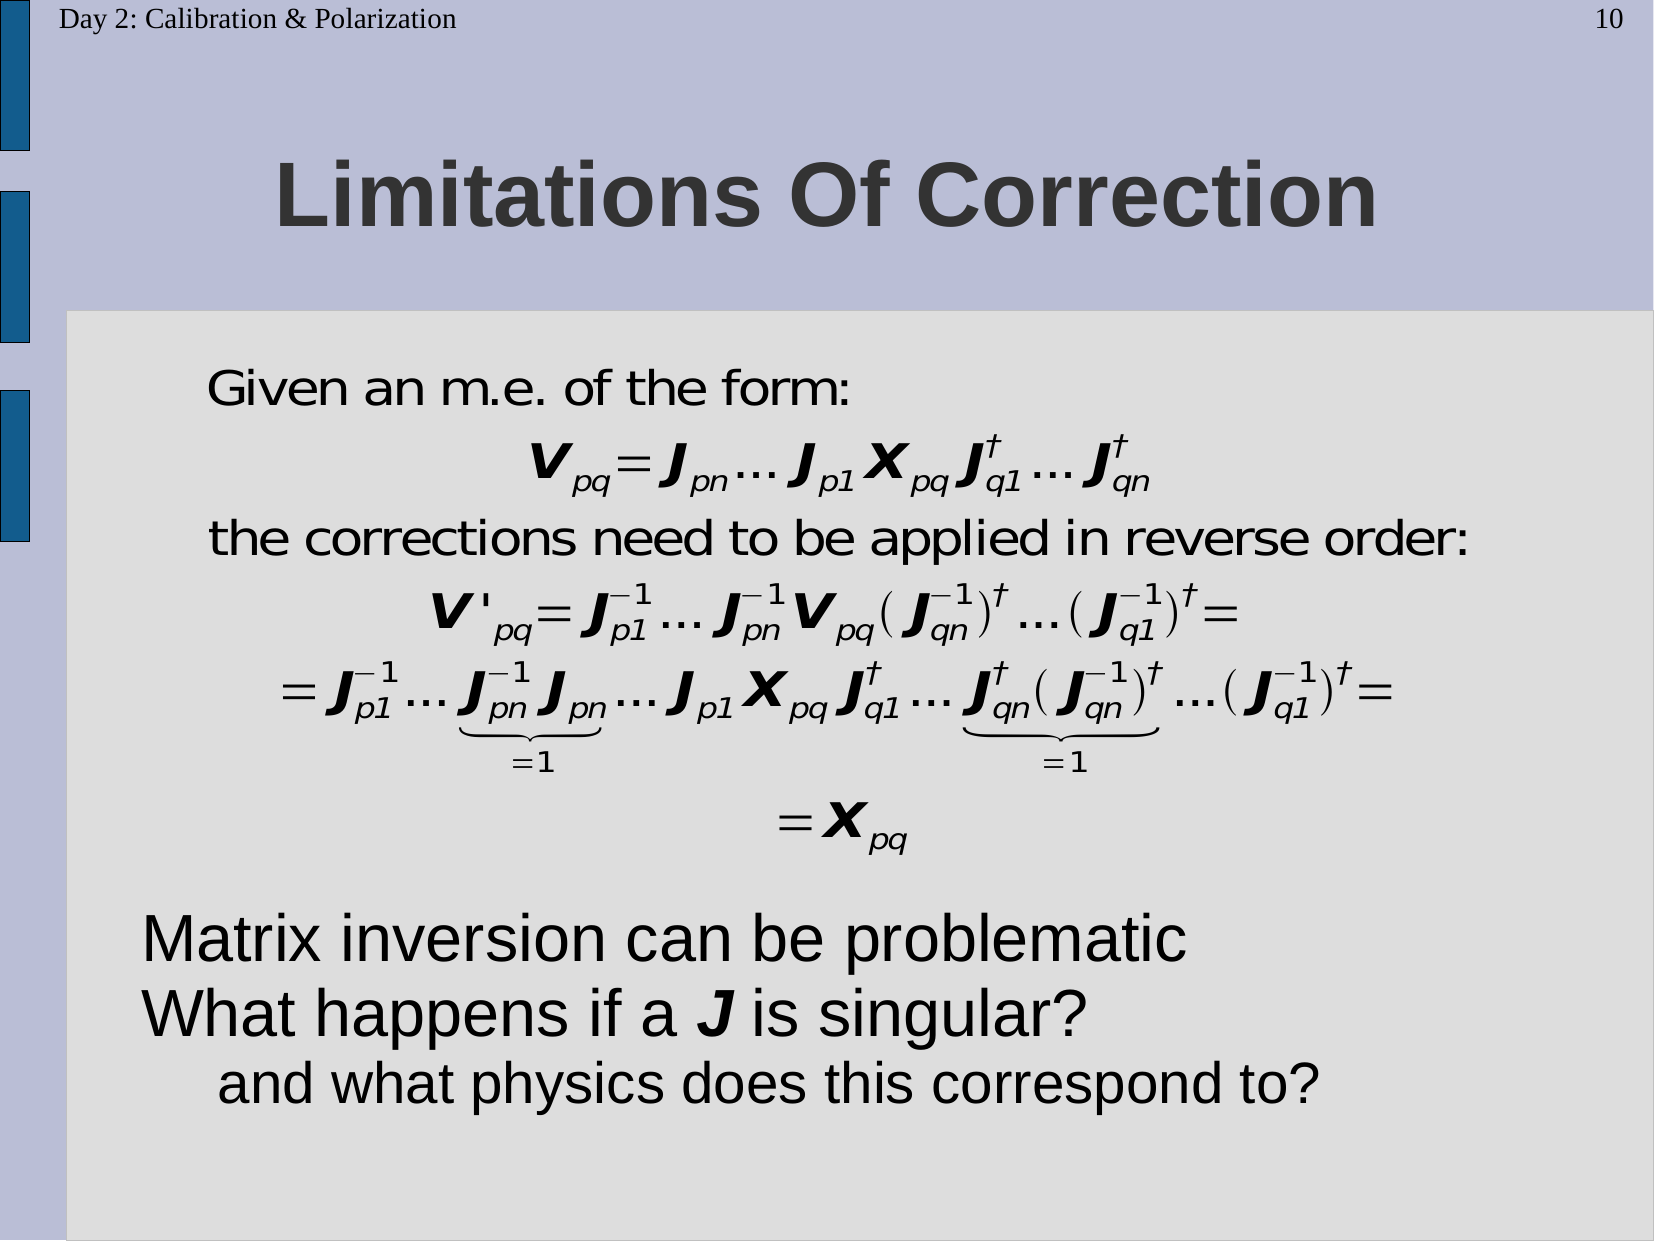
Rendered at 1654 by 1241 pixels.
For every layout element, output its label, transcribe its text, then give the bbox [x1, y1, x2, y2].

chart [198, 350, 1477, 857]
list Matrix inversion can be problematic What happens if a J is singular? and what physics does this correspond to? [123, 378, 1536, 1146]
title Limitations Of Correction [121, 91, 1534, 299]
